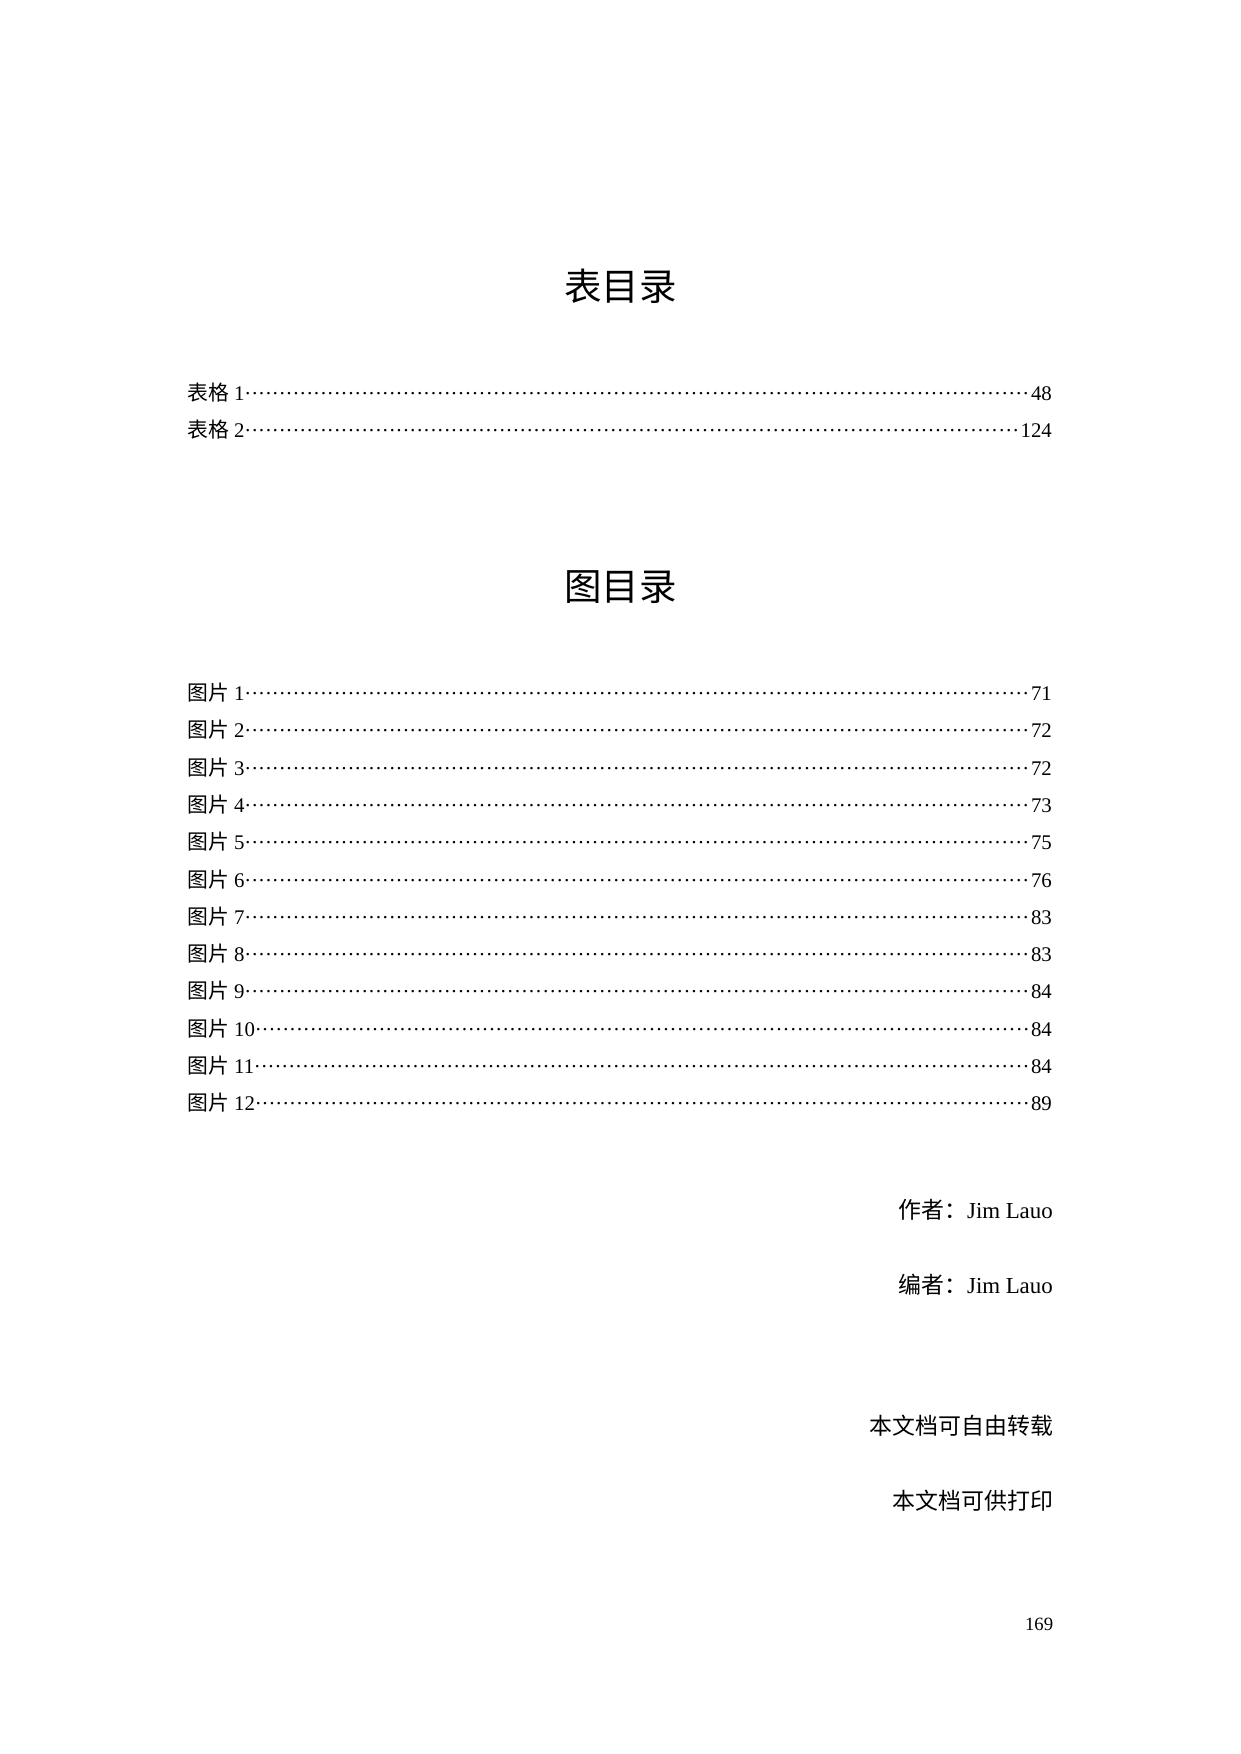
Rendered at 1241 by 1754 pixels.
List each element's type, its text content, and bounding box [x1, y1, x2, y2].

text 作者：Jim Lauo 编者：Jim Lauo [187, 1176, 1053, 1316]
text 表目录 [187, 252, 1053, 317]
text 表格 1 48 [187, 375, 1053, 408]
text 图片 11 84 [187, 1048, 1053, 1081]
text 本文档可自由转载 本文档可供打印 [187, 1392, 1053, 1532]
text 图片 8 83 [187, 936, 1053, 969]
text 表格 2 124 [187, 413, 1053, 445]
text 图目录 [187, 552, 1053, 617]
text 图片 6 76 [187, 862, 1053, 894]
text 图片 9 84 [187, 973, 1053, 1006]
text 图片 7 83 [187, 899, 1053, 931]
text 图片 12 89 [187, 1085, 1053, 1118]
text 图片 2 72 [187, 712, 1053, 745]
text 图片 10 84 [187, 1011, 1053, 1043]
text 图片 1 71 [187, 675, 1053, 708]
text 图片 3 72 [187, 750, 1053, 782]
text 图片 4 73 [187, 787, 1053, 819]
text 图片 5 75 [187, 824, 1053, 857]
